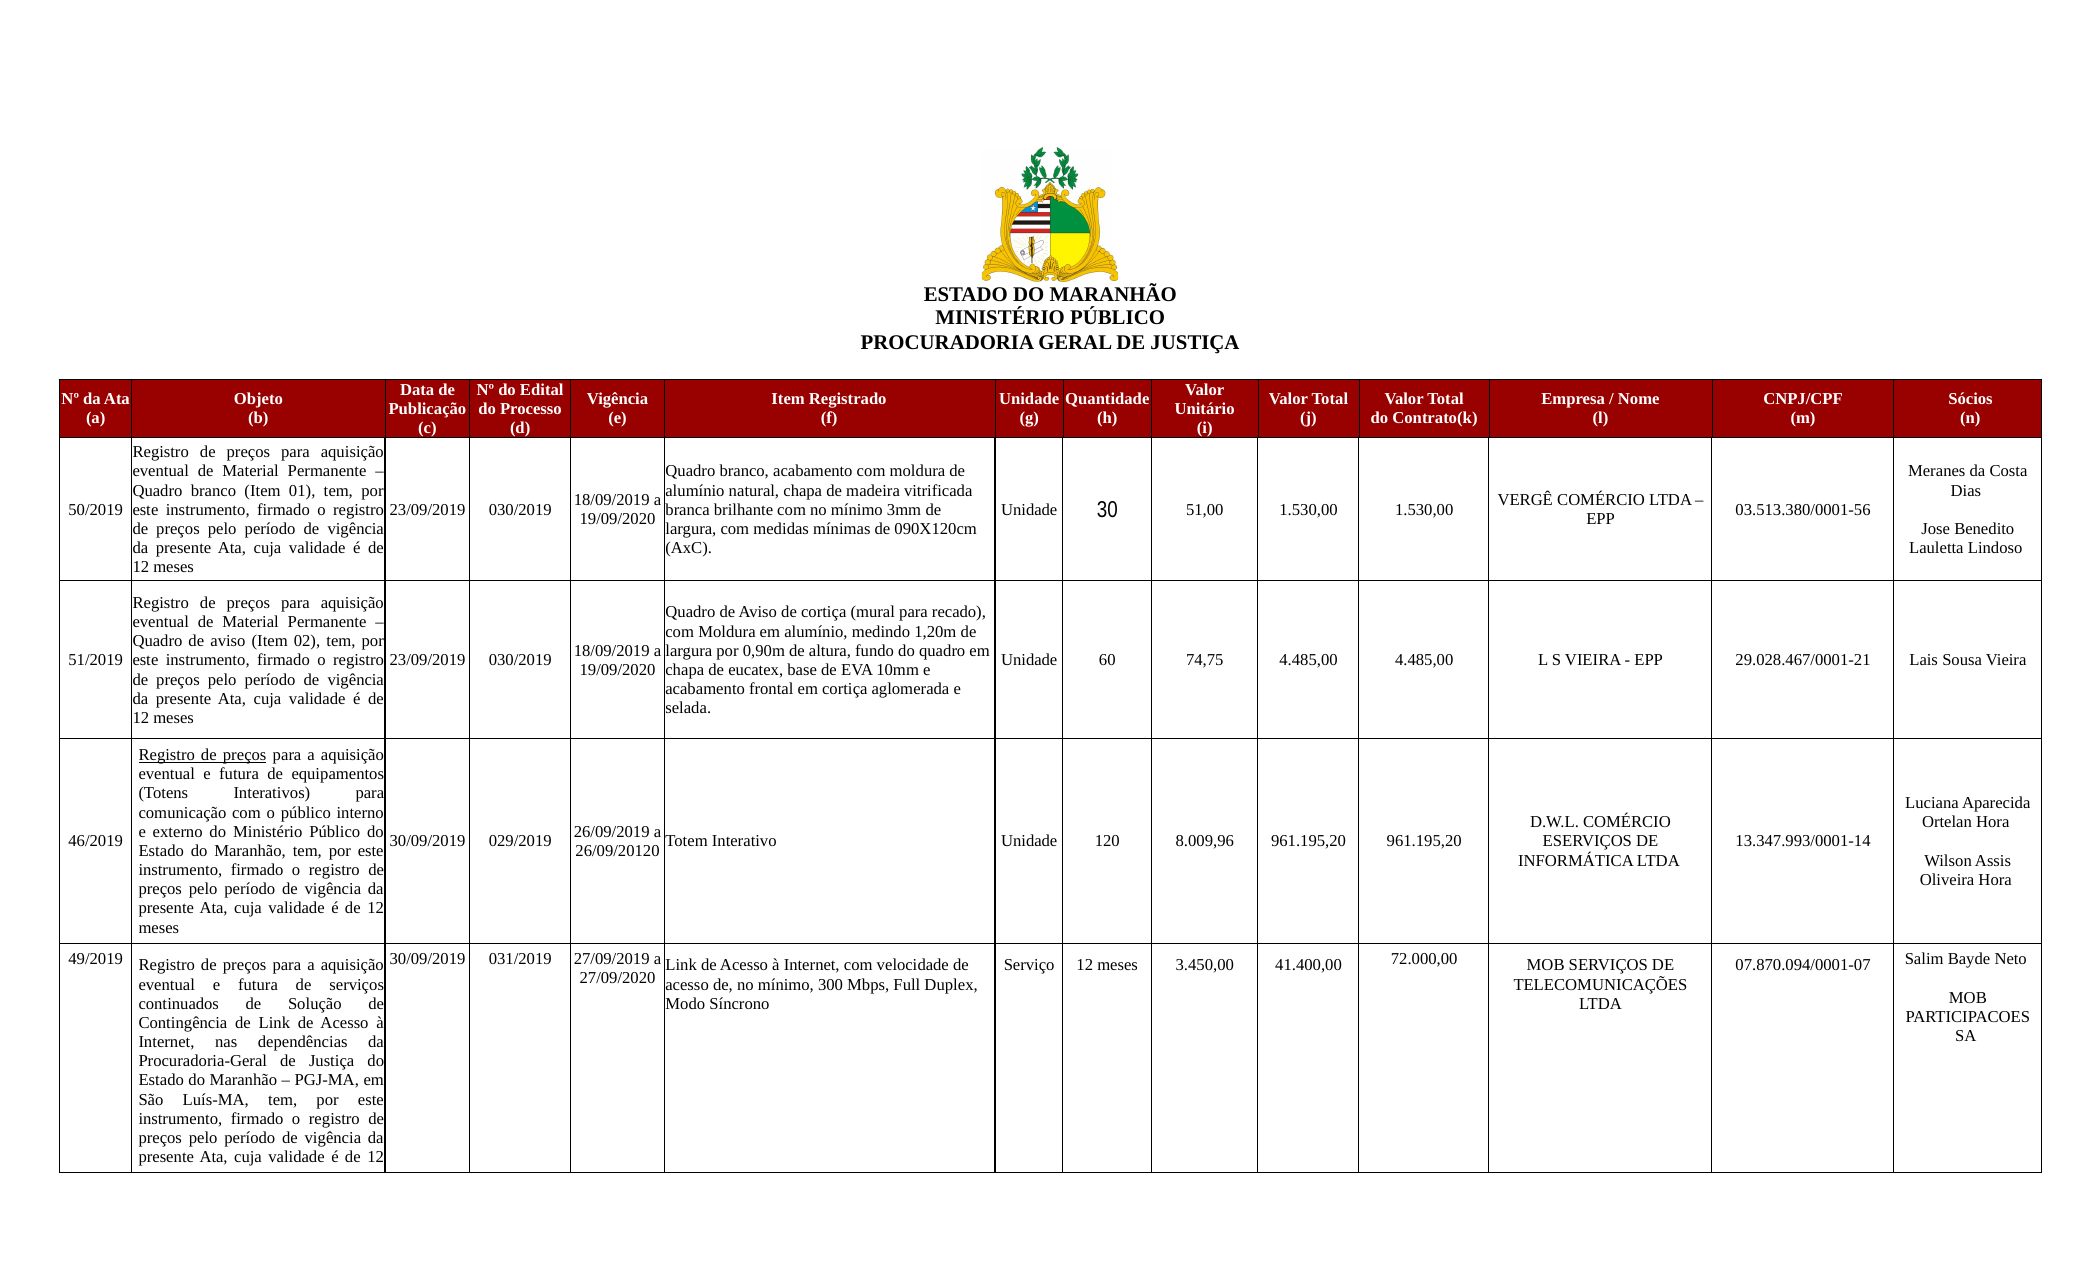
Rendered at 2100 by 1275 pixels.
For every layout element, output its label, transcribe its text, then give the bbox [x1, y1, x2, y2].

table_cell 1.530,00 [1359, 438, 1488, 580]
table_cell 23/09/2019 [386, 581, 469, 738]
table_header Quantidade (h) [1064, 380, 1151, 437]
table_cell 029/2019 [470, 739, 570, 942]
table_cell 74,75 [1152, 581, 1257, 738]
table_cell 4.485,00 [1258, 581, 1358, 738]
table_cell 51/2019 [60, 581, 131, 738]
table_cell Link de Acesso à Internet, com velocidade de acesso de, no mínimo, 300 Mbps, Full Duplex, Modo Síncrono [665, 944, 994, 1172]
table_cell 3.450,00 [1152, 944, 1257, 1172]
table_header CNPJ/CPF (m) [1713, 380, 1893, 437]
table_cell 961.195,20 [1359, 739, 1488, 942]
table_header Item Registrado (f) [665, 380, 995, 437]
table_cell Serviço [996, 944, 1062, 1172]
table_cell 49/2019 [60, 944, 131, 1172]
table_cell 030/2019 [470, 438, 570, 580]
table_cell 961.195,20 [1258, 739, 1358, 942]
table_cell Registro de preços para aquisição eventual de Material Permanente – Quadro de aviso (Item 02), tem, por este instrumento, firmado o registro de preços pelo período de vigência da presente Ata, cuja validade é de 12 meses [132, 581, 384, 738]
table_header Nº da Ata (a) [60, 380, 131, 437]
table_cell 031/2019 [470, 944, 570, 1172]
table_cell 03.513.380/0001-56 [1712, 438, 1893, 580]
table_cell Registro de preços para aquisição eventual de Material Permanente – Quadro branco (Item 01), tem, por este instrumento, firmado o registro de preços pelo período de vigência da presente Ata, cuja validade é de 12 meses [132, 438, 384, 580]
table_header Vigência (e) [571, 380, 664, 437]
table_header Valor Total (j) [1259, 380, 1359, 437]
table_cell 41.400,00 [1258, 944, 1358, 1172]
table_cell 13.347.993/0001-14 [1712, 739, 1893, 942]
table_cell 30/09/2019 [386, 944, 469, 1172]
table_header Objeto (b) [132, 380, 385, 437]
table_cell 46/2019 [60, 739, 131, 942]
table_cell L S VIEIRA - EPP [1489, 581, 1711, 738]
table_cell 07.870.094/0001-07 [1712, 944, 1893, 1172]
table_cell 51,00 [1152, 438, 1257, 580]
table_cell 8.009,96 [1152, 739, 1257, 942]
table_cell 30 [1063, 438, 1151, 580]
table_cell Luciana Aparecida Ortelan Hora Wilson Assis Oliveira Hora [1894, 739, 2041, 942]
table_cell 60 [1063, 581, 1151, 738]
table_cell 120 [1063, 739, 1151, 942]
table_cell 26/09/2019 a 26/09/20120 [571, 739, 664, 942]
table_cell Salim Bayde Neto MOB PARTICIPACOES SA [1894, 944, 2041, 1172]
table_cell Registro de preços para a aquisição eventual e futura de equipamentos (Totens Interativos) para comunicação com o público interno e externo do Ministério Público do Estado do Maranhão, tem, por este instrumento, firmado o registro de preços pelo período de vigência da presente Ata, cuja validade é de 12 meses [132, 739, 384, 942]
table_cell 18/09/2019 a 19/09/2020 [571, 581, 664, 738]
table_cell 1.530,00 [1258, 438, 1358, 580]
table_header Nº do Edital do Processo (d) [470, 380, 570, 437]
table_header Unidade (g) [996, 380, 1063, 437]
table_cell 72.000,00 [1359, 944, 1488, 1172]
table_cell Totem Interativo [665, 739, 994, 942]
table_cell Lais Sousa Vieira [1894, 581, 2041, 738]
table_cell 27/09/2019 a 27/09/2020 [571, 944, 664, 1172]
table_cell Unidade [996, 438, 1062, 580]
table_cell Meranes da Costa Dias Jose Benedito Lauletta Lindoso [1894, 438, 2041, 580]
table_header Data de Publicação (c) [386, 380, 469, 437]
table_cell D.W.L. COMÉRCIO ESERVIÇOS DE INFORMÁTICA LTDA [1489, 739, 1711, 942]
table_cell VERGÊ COMÉRCIO LTDA – EPP [1489, 438, 1711, 580]
table_cell MOB SERVIÇOS DE TELECOMUNICAÇÕES LTDA [1489, 944, 1711, 1172]
table_cell 18/09/2019 a 19/09/2020 [571, 438, 664, 580]
table_header Empresa / Nome (l) [1490, 380, 1712, 437]
table_cell 4.485,00 [1359, 581, 1488, 738]
table_header Valor Total do Contrato(k) [1360, 380, 1489, 437]
table_cell 50/2019 [60, 438, 131, 580]
table_cell Quadro de Aviso de cortiça (mural para recado), com Moldura em alumínio, medindo 1,20m de largura por 0,90m de altura, fundo do quadro em chapa de eucatex, base de EVA 10mm e acabamento frontal em cortiça aglomerada e selada. [665, 581, 994, 738]
table_cell Quadro branco, acabamento com moldura de alumínio natural, chapa de madeira vitrificada branca brilhante com no mínimo 3mm de largura, com medidas mínimas de 090X120cm (AxC). [665, 438, 994, 580]
table_cell Registro de preços para a aquisição eventual e futura de serviços continuados de Solução de Contingência de Link de Acesso à Internet, nas dependências da Procuradoria-Geral de Justiça do Estado do Maranhão – PGJ-MA, em São Luís-MA, tem, por este instrumento, firmado o registro de preços pelo período de vigência da presente Ata, cuja validade é de 12 [132, 944, 384, 1172]
table_header Valor Unitário (i) [1152, 380, 1258, 437]
table_cell 030/2019 [470, 581, 570, 738]
table_cell 12 meses [1063, 944, 1151, 1172]
table_header Sócios (n) [1894, 380, 2041, 437]
table_cell 23/09/2019 [386, 438, 469, 580]
table_cell Unidade [996, 739, 1062, 942]
table_cell Unidade [996, 581, 1062, 738]
picture [981, 147, 1119, 282]
table_cell 30/09/2019 [386, 739, 469, 942]
table_cell 29.028.467/0001-21 [1712, 581, 1893, 738]
